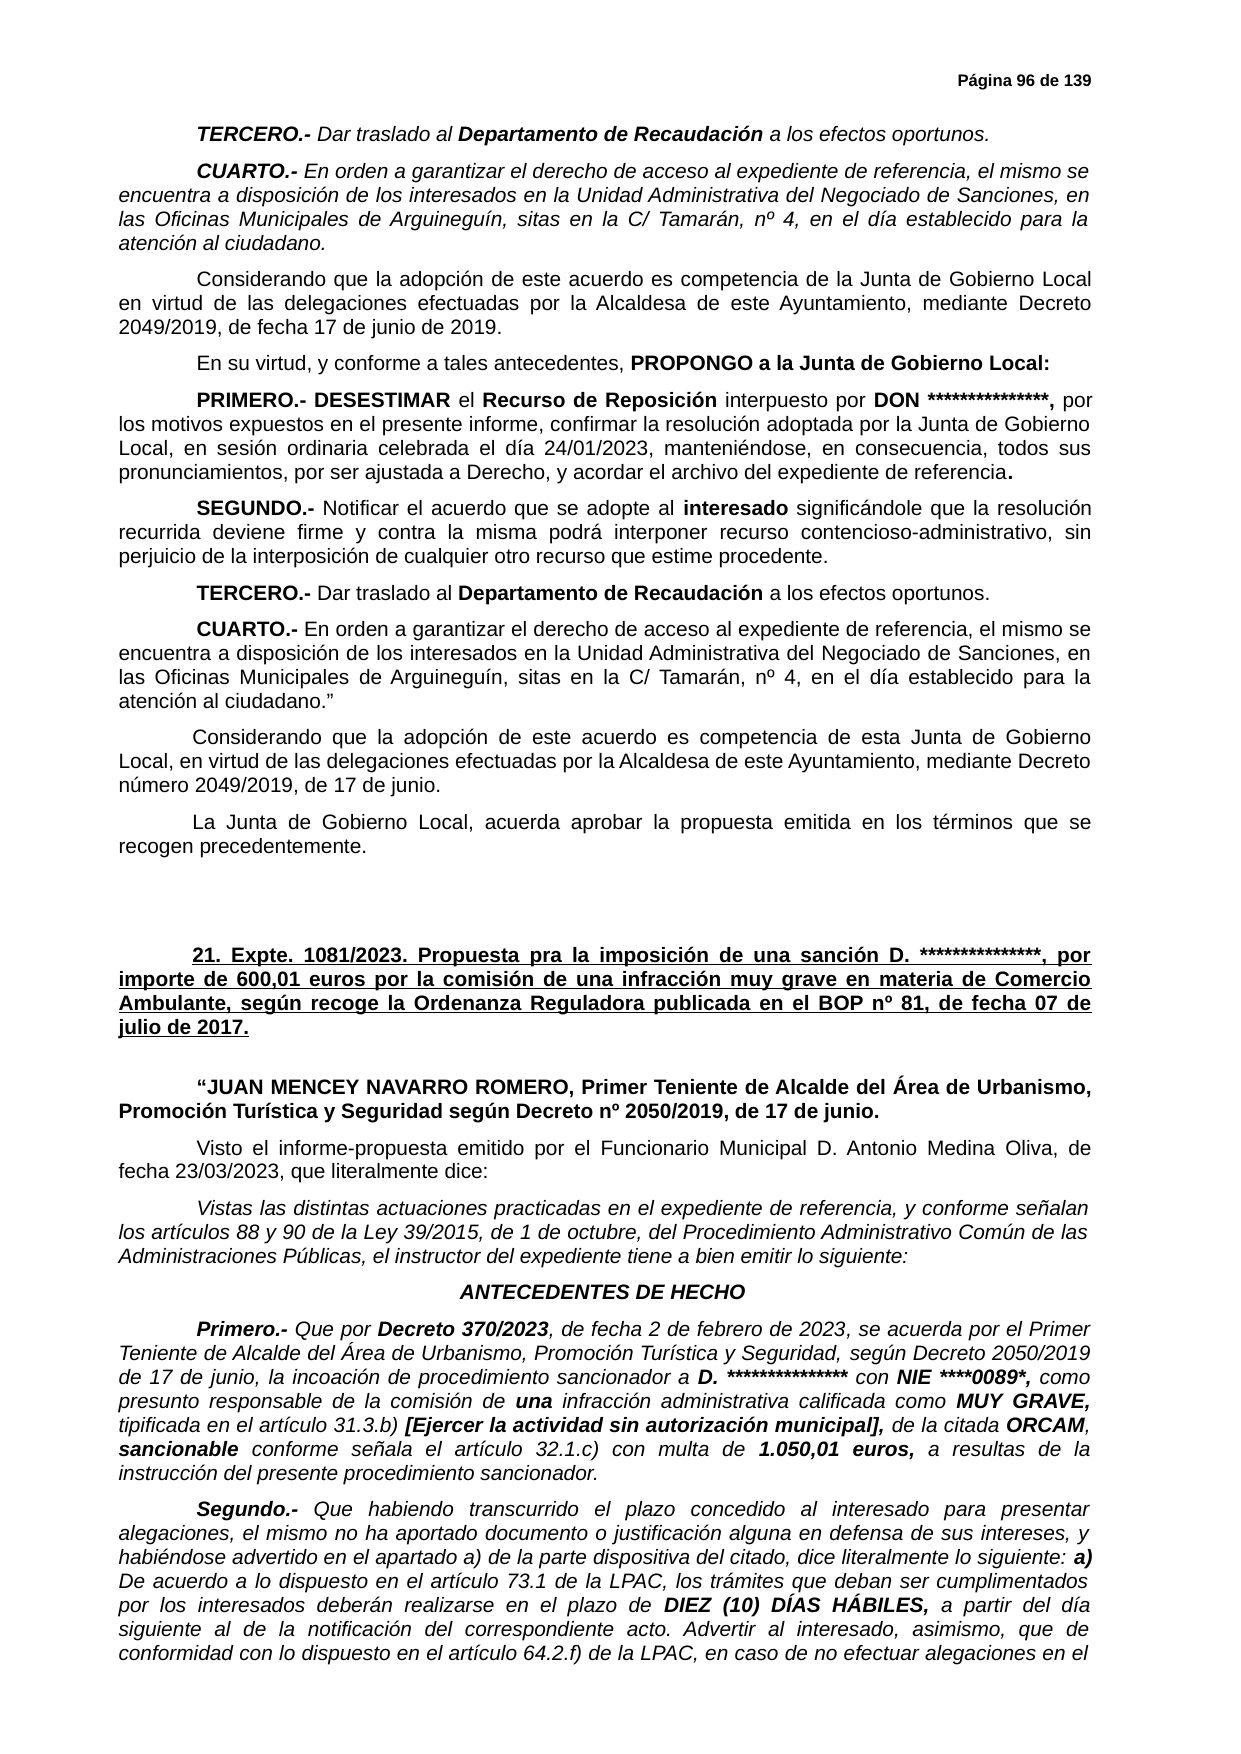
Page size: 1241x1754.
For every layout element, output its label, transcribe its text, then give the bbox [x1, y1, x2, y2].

text TERCERO.- Dar traslado al Departamento de Recaudación a los efectos oportunos. [118, 122, 1092, 146]
text 21. Expte. 1081/2023. Propuesta pra la imposición de una sanción D. ***************, por importe de 600,01 euros por la comisión de una infracción muy grave en materia de Comercio [118, 943, 1092, 988]
text Visto el informe-propuesta emitido por el Funcionario Municipal D. Antonio Medina Oliva, de fecha 23/03/2023, que literalmente dice: [118, 1135, 1092, 1183]
text julio de 2017. [118, 1013, 1092, 1038]
text Primero.- Que por Decreto 370/2023, de fecha 2 de febrero de 2023, se acuerda por el Primer Teniente de Alcalde del Área de Urbanismo, Promoción Turística y Seguridad, según Decreto 2050/2019 de 17 de junio, la incoación de procedimiento sancionador a D. *************** con NIE ****0089*, como presunto responsable de la comisión de una infracción administrativa calificada como MUY GRAVE, tipificada en el artículo 31.3.b) [Ejercer la actividad sin autorización municipal], de la citada ORCAM, sancionable conforme señala el artículo 32.1.c) con multa de 1.050,01 euros, a resultas de la instrucción del presente procedimiento sancionador. [118, 1317, 1092, 1484]
text SEGUNDO.- Notificar el acuerdo que se adopte al interesado significándole que la resolución recurrida deviene firme y contra la misma podrá interponer recurso contencioso-administrativo, sin perjuicio de la interposición de cualquier otro recurso que estime procedente. [118, 496, 1092, 568]
text TERCERO.- Dar traslado al Departamento de Recaudación a los efectos oportunos. [118, 580, 1092, 604]
text Segundo.- Que habiendo transcurrido el plazo concedido al interesado para presentar alegaciones, el mismo no ha aportado documento o justificación alguna en defensa de sus intereses, y habiéndose advertido en el apartado a) de la parte dispositiva del citado, dice literalmente lo siguiente: a) De acuerdo a lo dispuesto en el artículo 73.1 de la LPAC, los trámites que deban ser cumplimentados por los interesados deberán realizarse en el plazo de DIEZ (10) DÍAS HÁBILES, a partir del día siguiente al de la notificación del correspondiente acto. Advertir al interesado, asimismo, que de conformidad con lo dispuesto en el artículo 64.2.f) de la LPAC, en caso de no efectuar alegaciones en el [118, 1497, 1092, 1664]
text La Junta de Gobierno Local, acuerda aprobar la propuesta emitida en los términos que se recogen precedentemente. [118, 809, 1092, 857]
text ANTECEDENTES DE HECHO [118, 1280, 1092, 1304]
text CUARTO.- En orden a garantizar el derecho de acceso al expediente de referencia, el mismo se encuentra a disposición de los interesados en la Unidad Administrativa del Negociado de Sanciones, en las Oficinas Municipales de Arguineguín, sitas en la C/ Tamarán, nº 4, en el día establecido para la atención al ciudadano.” [118, 617, 1092, 713]
text “JUAN MENCEY NAVARRO ROMERO, Primer Teniente de Alcalde del Área de Urbanismo, Promoción Turística y Seguridad según Decreto nº 2050/2019, de 17 de junio. [118, 1075, 1092, 1123]
text En su virtud, y conforme a tales antecedentes, PROPONGO a la Junta de Gobierno Local: [118, 351, 1092, 375]
text Vistas las distintas actuaciones practicadas en el expediente de referencia, y conforme señalan los artículos 88 y 90 de la Ley 39/2015, de 1 de octubre, del Procedimiento Administrativo Común de las Administraciones Públicas, el instructor del expediente tiene a bien emitir lo siguiente: [118, 1196, 1092, 1268]
text Considerando que la adopción de este acuerdo es competencia de la Junta de Gobierno Local en virtud de las delegaciones efectuadas por la Alcaldesa de este Ayuntamiento, mediante Decreto 2049/2019, de fecha 17 de junio de 2019. [118, 267, 1092, 339]
text Ambulante, según recoge la Ordenanza Reguladora publicada en el BOP nº 81, de fecha 07 de [118, 989, 1092, 1012]
text CUARTO.- En orden a garantizar el derecho de acceso al expediente de referencia, el mismo se encuentra a disposición de los interesados en la Unidad Administrativa del Negociado de Sanciones, en las Oficinas Municipales de Arguineguín, sitas en la C/ Tamarán, nº 4, en el día establecido para la atención al ciudadano. [118, 158, 1092, 254]
text Considerando que la adopción de este acuerdo es competencia de esta Junta de Gobierno Local, en virtud de las delegaciones efectuadas por la Alcaldesa de este Ayuntamiento, mediante Decreto número 2049/2019, de 17 de junio. [118, 725, 1092, 797]
text PRIMERO.- DESESTIMAR el Recurso de Reposición interpuesto por DON ***************, por los motivos expuestos en el presente informe, confirmar la resolución adoptada por la Junta de Gobierno Local, en sesión ordinaria celebrada el día 24/01/2023, manteniéndose, en consecuencia, todos sus pronunciamientos, por ser ajustada a Derecho, y acordar el archivo del expediente de referencia. [118, 388, 1092, 483]
